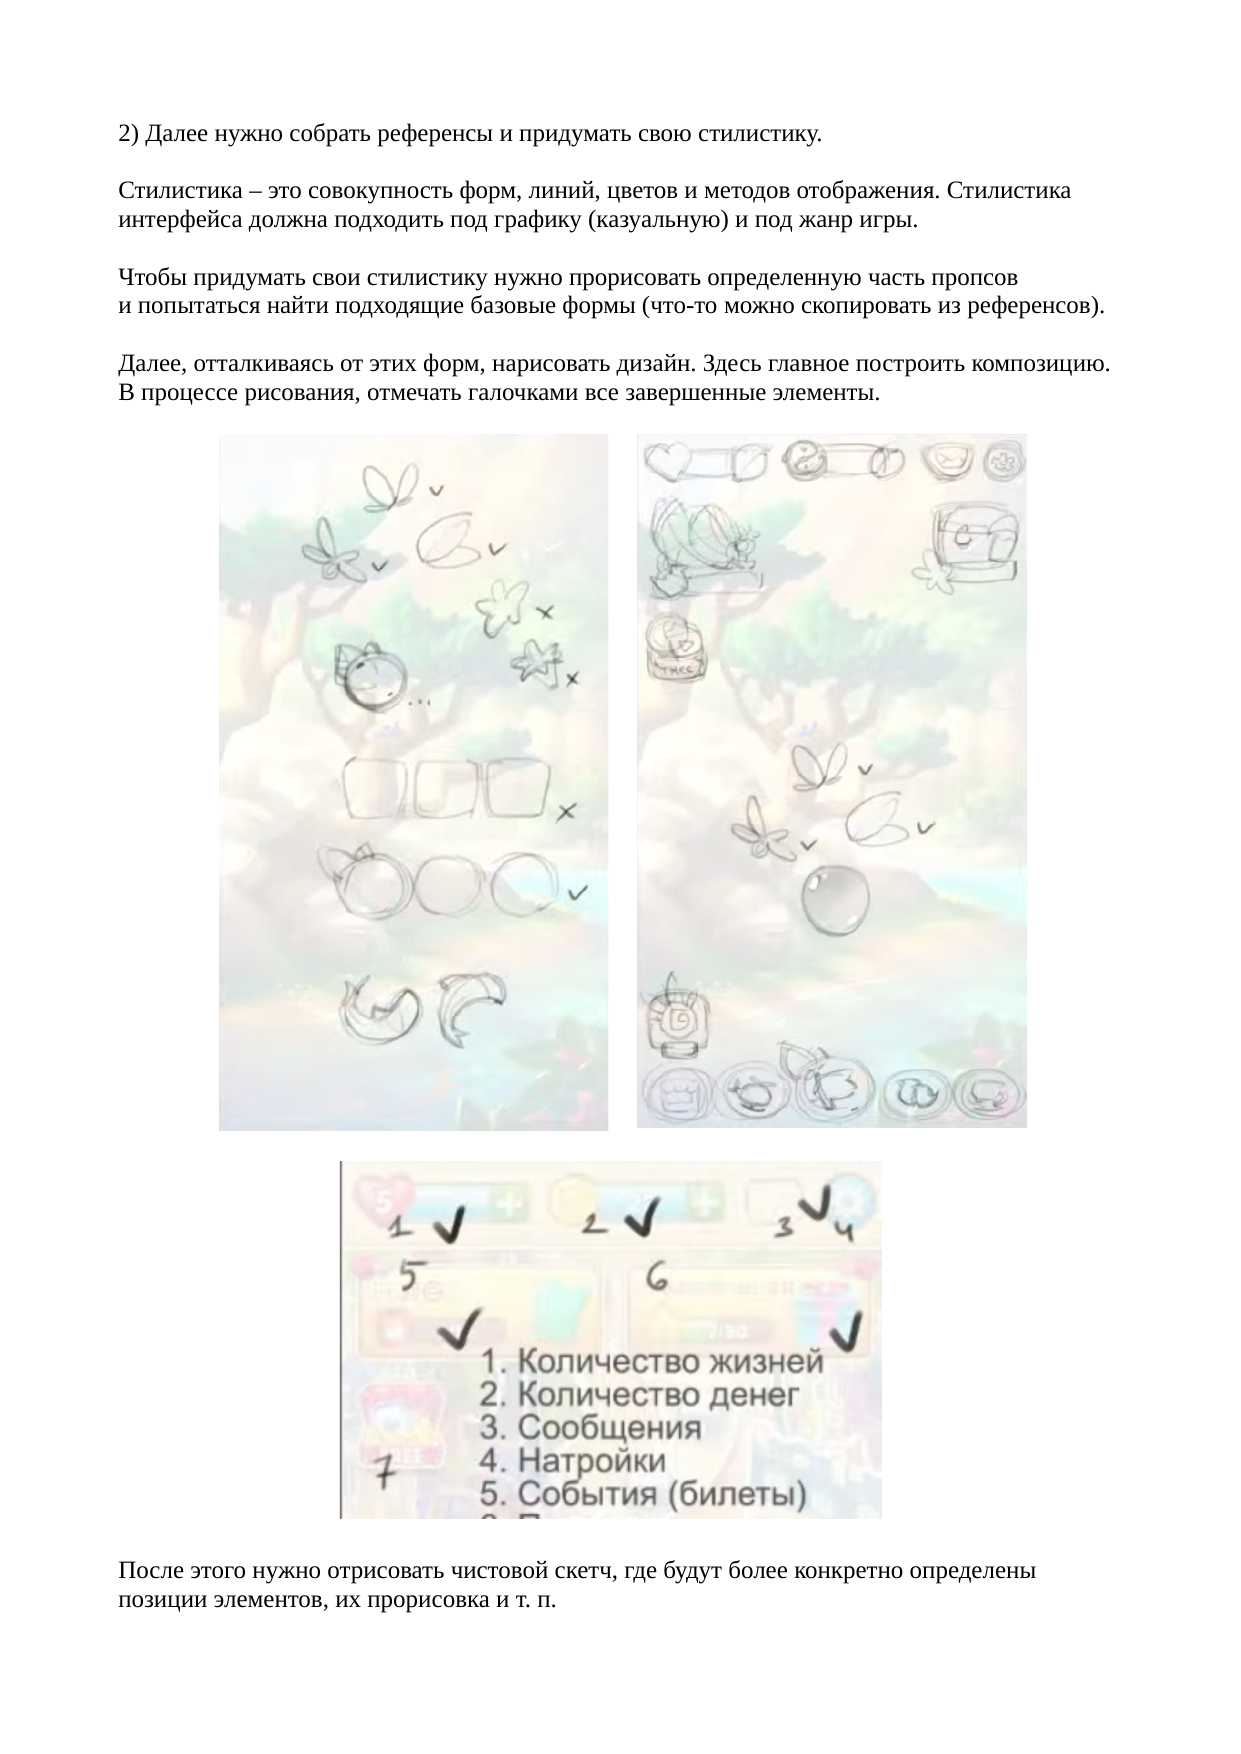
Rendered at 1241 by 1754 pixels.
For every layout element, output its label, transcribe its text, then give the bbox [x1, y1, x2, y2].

picture [219, 434, 609, 1131]
text 2) Далее нужно собрать референсы и придумать свою стилистику. [118, 118, 1122, 147]
text Стилистика – это совокупность форм, линий, цветов и методов отображения. Стилистика интерфейса должна подходить под графику (казуальную) и под жанр игры. [118, 176, 1122, 233]
picture [637, 434, 1028, 1128]
text и попытаться найти подходящие базовые формы (что-то можно скопировать из референсов). [118, 291, 1122, 319]
text Чтобы придумать свои стилистику нужно прорисовать определенную часть пропсов [118, 262, 1122, 291]
text Далее, отталкиваясь от этих форм, нарисовать дизайн. Здесь главное построить композицию. В процессе рисования, отмечать галочками все завершенные элементы. [118, 348, 1122, 406]
picture [339, 1161, 882, 1519]
text После этого нужно отрисовать чистовой скетч, где будут более конкретно определены позиции элементов, их прорисовка и т. п. [118, 1556, 1122, 1613]
